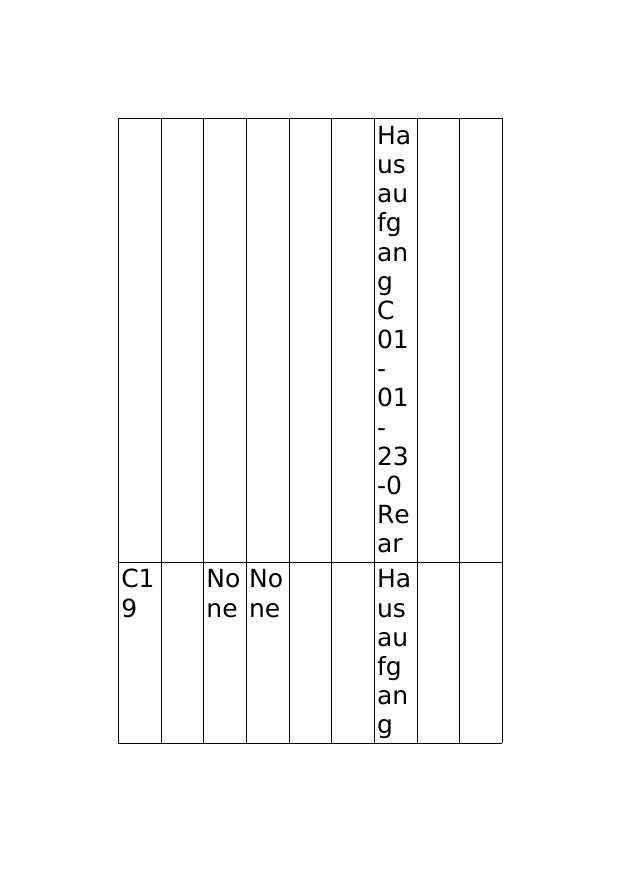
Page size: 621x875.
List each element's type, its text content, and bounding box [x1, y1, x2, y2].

table_cell [162, 119, 203, 562]
table_cell [204, 119, 246, 562]
table_cell Hausaufgang C 01-01-23-0 Rear [375, 119, 417, 562]
table_cell [460, 119, 502, 562]
table_cell [418, 119, 459, 562]
table_cell [290, 563, 331, 742]
table_cell [290, 119, 331, 562]
table_cell [418, 563, 459, 742]
table_cell C19 [119, 563, 161, 742]
table_cell [247, 119, 289, 562]
table_cell None [247, 563, 289, 742]
table_cell [332, 119, 374, 562]
table_cell Hausaufgang [375, 563, 417, 742]
table_cell [332, 563, 374, 742]
table_cell [460, 563, 502, 742]
table_cell None [204, 563, 246, 742]
table_cell [119, 119, 161, 562]
table_cell [162, 563, 203, 742]
